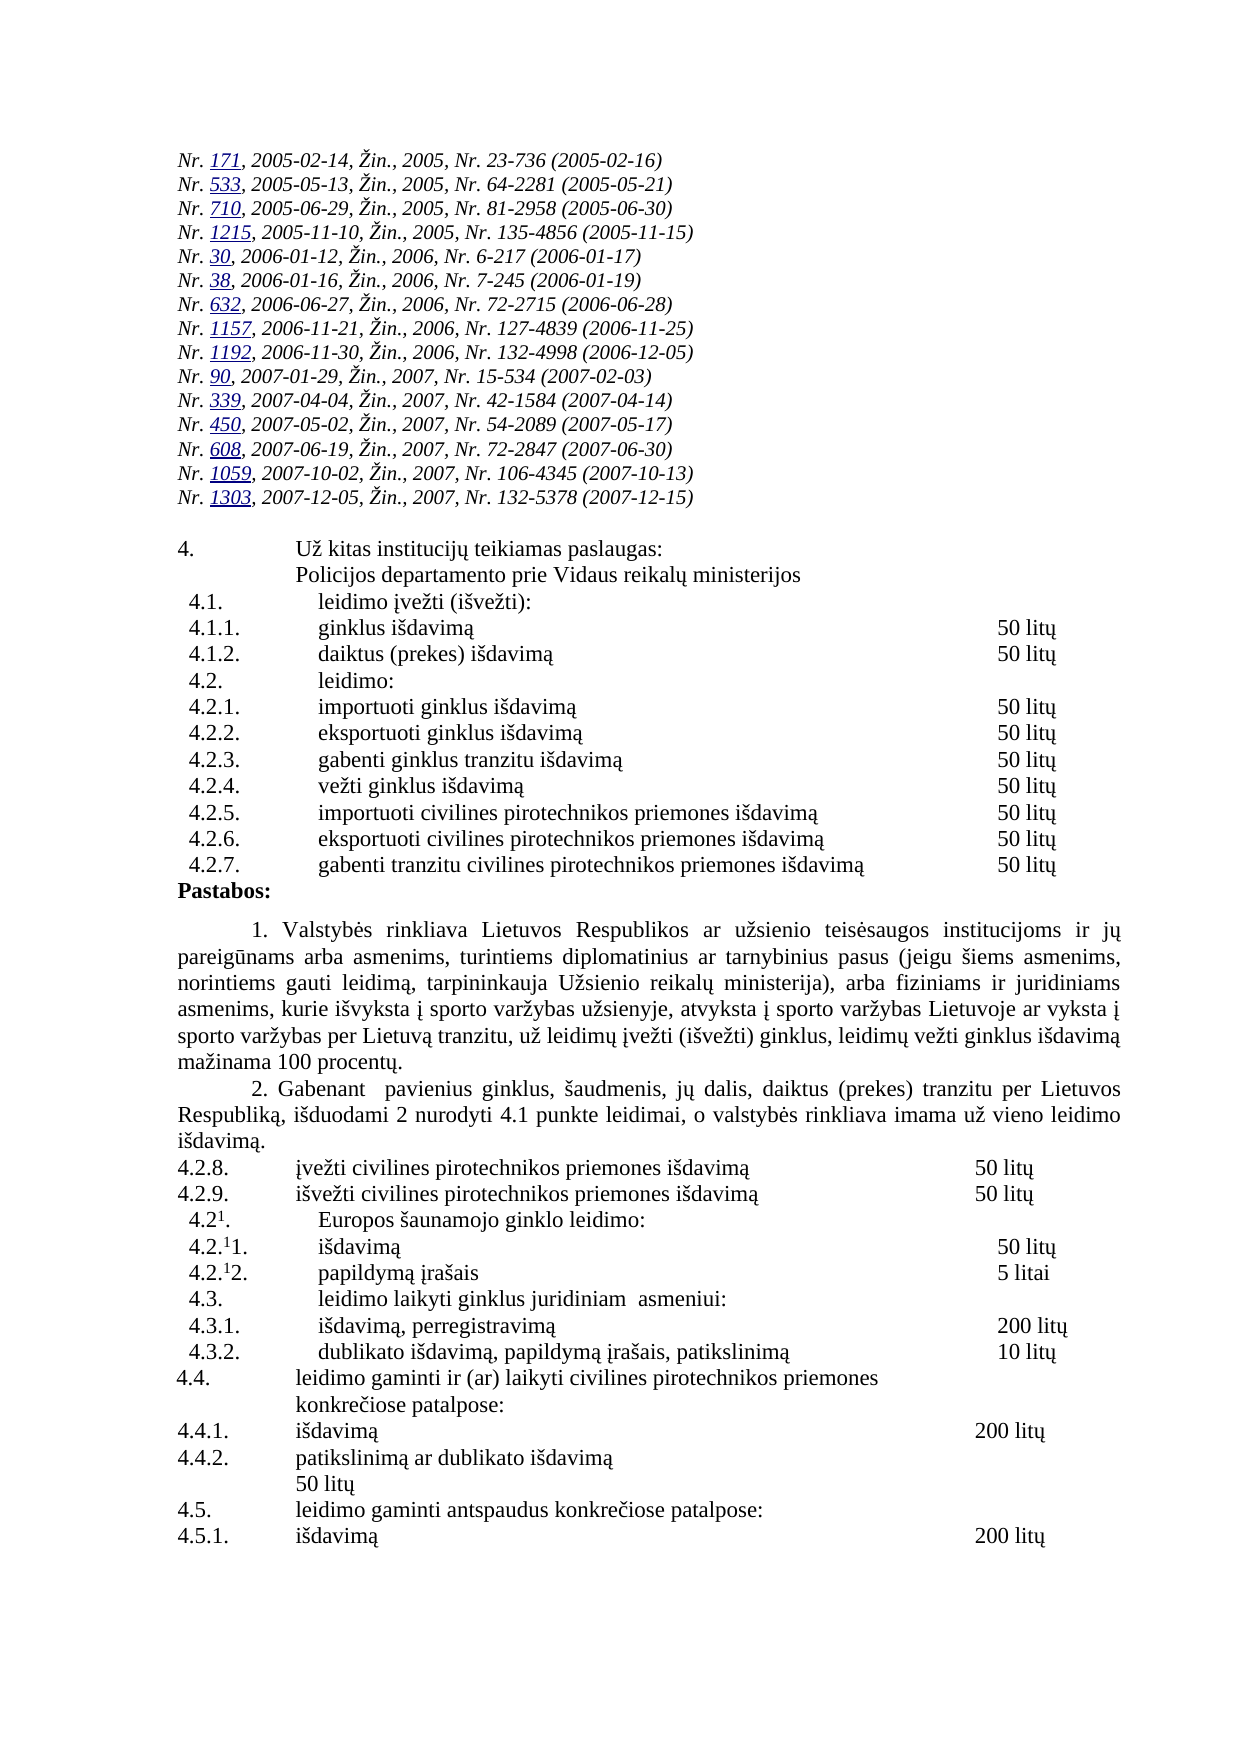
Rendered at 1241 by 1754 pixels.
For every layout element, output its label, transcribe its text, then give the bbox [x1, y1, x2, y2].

table_cell 4.2.11. [177, 1233, 307, 1259]
table_cell 5 litai [986, 1259, 1133, 1285]
table_cell 4.2.6. [177, 825, 307, 851]
text Nr. 608, 2007-06-19, Žin., 2007, Nr. 72-2847 (2007-06-30) [177, 436, 1122, 461]
table_cell 4.2.2. [177, 720, 307, 746]
text 4. Už kitas institucijų teikiamas paslaugas: [177, 535, 945, 561]
table_cell 50 litų [986, 1233, 1133, 1259]
table_cell 50 litų [986, 640, 1133, 667]
table_cell gabenti ginklus tranzitu išdavimą [307, 746, 986, 772]
table_cell 4.2.7. [177, 851, 307, 878]
text Policijos departamento prie Vidaus reikalų ministerijos [177, 561, 945, 588]
table_cell 4.3. [177, 1285, 307, 1312]
table_cell 4.2. [177, 667, 307, 693]
table_cell 4.2.1. [177, 693, 307, 719]
text 4.4.1. išdavimą 200 litų [177, 1417, 1137, 1443]
table_header 4.21. [177, 1206, 307, 1233]
text 4.5. leidimo gaminti antspaudus konkrečiose patalpose: [177, 1496, 1122, 1523]
text 4.2.8. įvežti civilines pirotechnikos priemones išdavimą 50 litų [177, 1154, 1226, 1180]
table_cell eksportuoti civilines pirotechnikos priemones išdavimą [307, 825, 986, 851]
text Nr. 1059, 2007-10-02, Žin., 2007, Nr. 106-4345 (2007-10-13) [177, 461, 1122, 484]
table_cell 50 litų [986, 614, 1133, 640]
text Pastabos: [177, 878, 1122, 904]
text 4.5.1. išdavimą 200 litų [177, 1523, 1122, 1549]
table_cell išdavimą [307, 1233, 986, 1259]
table_cell 50 litų [986, 693, 1133, 719]
table_cell 50 litų [986, 851, 1133, 878]
text Nr. 450, 2007-05-02, Žin., 2007, Nr. 54-2089 (2007-05-17) [177, 412, 1122, 436]
text Nr. 1303, 2007-12-05, Žin., 2007, Nr. 132-5378 (2007-12-15) [177, 484, 1122, 509]
text 1. Valstybės rinkliava Lietuvos Respublikos ar užsienio teisėsaugos institucijoms ir jų pareigūnams arba asmenims, turintiems diplomatinius ar tarnybinius pasus (jeigu šiems asmenims, norintiems gauti leidimą, tarpininkauja Užsienio reikalų ministerija), arba fiziniams ir juridiniams asmenims, kurie išvyksta į sporto varžybas užsienyje, atvyksta į sporto varžybas Lietuvoje ar vyksta į sporto varžybas per Lietuvą tranzitu, už leidimų įvežti (išvežti) ginklus, leidimų vežti ginklus išdavimą mažinama 100 procentų. [177, 916, 1122, 1074]
table_cell 50 litų [986, 825, 1133, 851]
text Nr. 30, 2006-01-12, Žin., 2006, Nr. 6-217 (2006-01-17) [177, 244, 1122, 268]
table_cell 200 litų [986, 1312, 1133, 1338]
table_cell 50 litų [986, 746, 1133, 772]
text 4.4.2. patikslinimą ar dublikato išdavimą 50 litų [177, 1443, 945, 1496]
text Nr. 710, 2005-06-29, Žin., 2005, Nr. 81-2958 (2005-06-30) [177, 196, 1122, 220]
table_cell 4.2.3. [177, 746, 307, 772]
text Nr. 1192, 2006-11-30, Žin., 2006, Nr. 132-4998 (2006-12-05) [177, 340, 1122, 364]
text Nr. 632, 2006-06-27, Žin., 2006, Nr. 72-2715 (2006-06-28) [177, 292, 1122, 316]
text konkrečiose patalpose: [176, 1391, 974, 1417]
table_cell daiktus (prekes) išdavimą [307, 640, 986, 667]
text Nr. 171, 2005-02-14, Žin., 2005, Nr. 23-736 (2005-02-16) [177, 148, 1122, 172]
table_cell importuoti civilines pirotechnikos priemones išdavimą [307, 799, 986, 825]
table_cell eksportuoti ginklus išdavimą [307, 720, 986, 746]
text Nr. 339, 2007-04-04, Žin., 2007, Nr. 42-1584 (2007-04-14) [177, 388, 1122, 412]
table_cell 10 litų [986, 1338, 1133, 1364]
text Nr. 1157, 2006-11-21, Žin., 2006, Nr. 127-4839 (2006-11-25) [177, 316, 1122, 340]
table_cell gabenti tranzitu civilines pirotechnikos priemones išdavimą [307, 851, 986, 878]
text 4.4. leidimo gaminti ir (ar) laikyti civilines pirotechnikos priemones [176, 1364, 974, 1391]
table_cell papildymą įrašais [307, 1259, 986, 1285]
text 2. Gabenant pavienius ginklus, šaudmenis, jų dalis, daiktus (prekes) tranzitu per Lietuvos Respubliką, išduodami 2 nurodyti 4.1 punkte leidimai, o valstybės rinkliava imama už vieno leidimo išdavimą. [177, 1074, 1122, 1154]
table_cell 50 litų [986, 720, 1133, 746]
table_header [986, 588, 1133, 614]
table_cell leidimo laikyti ginklus juridiniam asmeniui: [307, 1285, 986, 1312]
table_cell 4.2.12. [177, 1259, 307, 1285]
table_cell vežti ginklus išdavimą [307, 772, 986, 798]
table_cell [986, 1285, 1133, 1312]
table_cell 4.3.1. [177, 1312, 307, 1338]
text Nr. 1215, 2005-11-10, Žin., 2005, Nr. 135-4856 (2005-11-15) [177, 220, 1122, 244]
table_header [986, 1206, 1133, 1233]
table_cell 4.1.1. [177, 614, 307, 640]
text 4.2.9. išvežti civilines pirotechnikos priemones išdavimą 50 litų [177, 1180, 1122, 1206]
text Nr. 38, 2006-01-16, Žin., 2006, Nr. 7-245 (2006-01-19) [177, 268, 1122, 292]
table_cell 50 litų [986, 799, 1133, 825]
table_cell 4.3.2. [177, 1338, 307, 1364]
table_cell [986, 667, 1133, 693]
table_cell importuoti ginklus išdavimą [307, 693, 986, 719]
text Nr. 90, 2007-01-29, Žin., 2007, Nr. 15-534 (2007-02-03) [177, 364, 1122, 388]
table_cell 4.1.2. [177, 640, 307, 667]
text Nr. 533, 2005-05-13, Žin., 2005, Nr. 64-2281 (2005-05-21) [177, 172, 1122, 196]
table_header leidimo įvežti (išvežti): [307, 588, 986, 614]
table_cell ginklus išdavimą [307, 614, 986, 640]
table_cell 4.2.5. [177, 799, 307, 825]
table_cell leidimo: [307, 667, 986, 693]
table_cell 4.2.4. [177, 772, 307, 798]
table_cell 50 litų [986, 772, 1133, 798]
table_cell išdavimą, perregistravimą [307, 1312, 986, 1338]
table_header Europos šaunamojo ginklo leidimo: [307, 1206, 986, 1233]
table_header 4.1. [177, 588, 307, 614]
table_cell dublikato išdavimą, papildymą įrašais, patikslinimą [307, 1338, 986, 1364]
